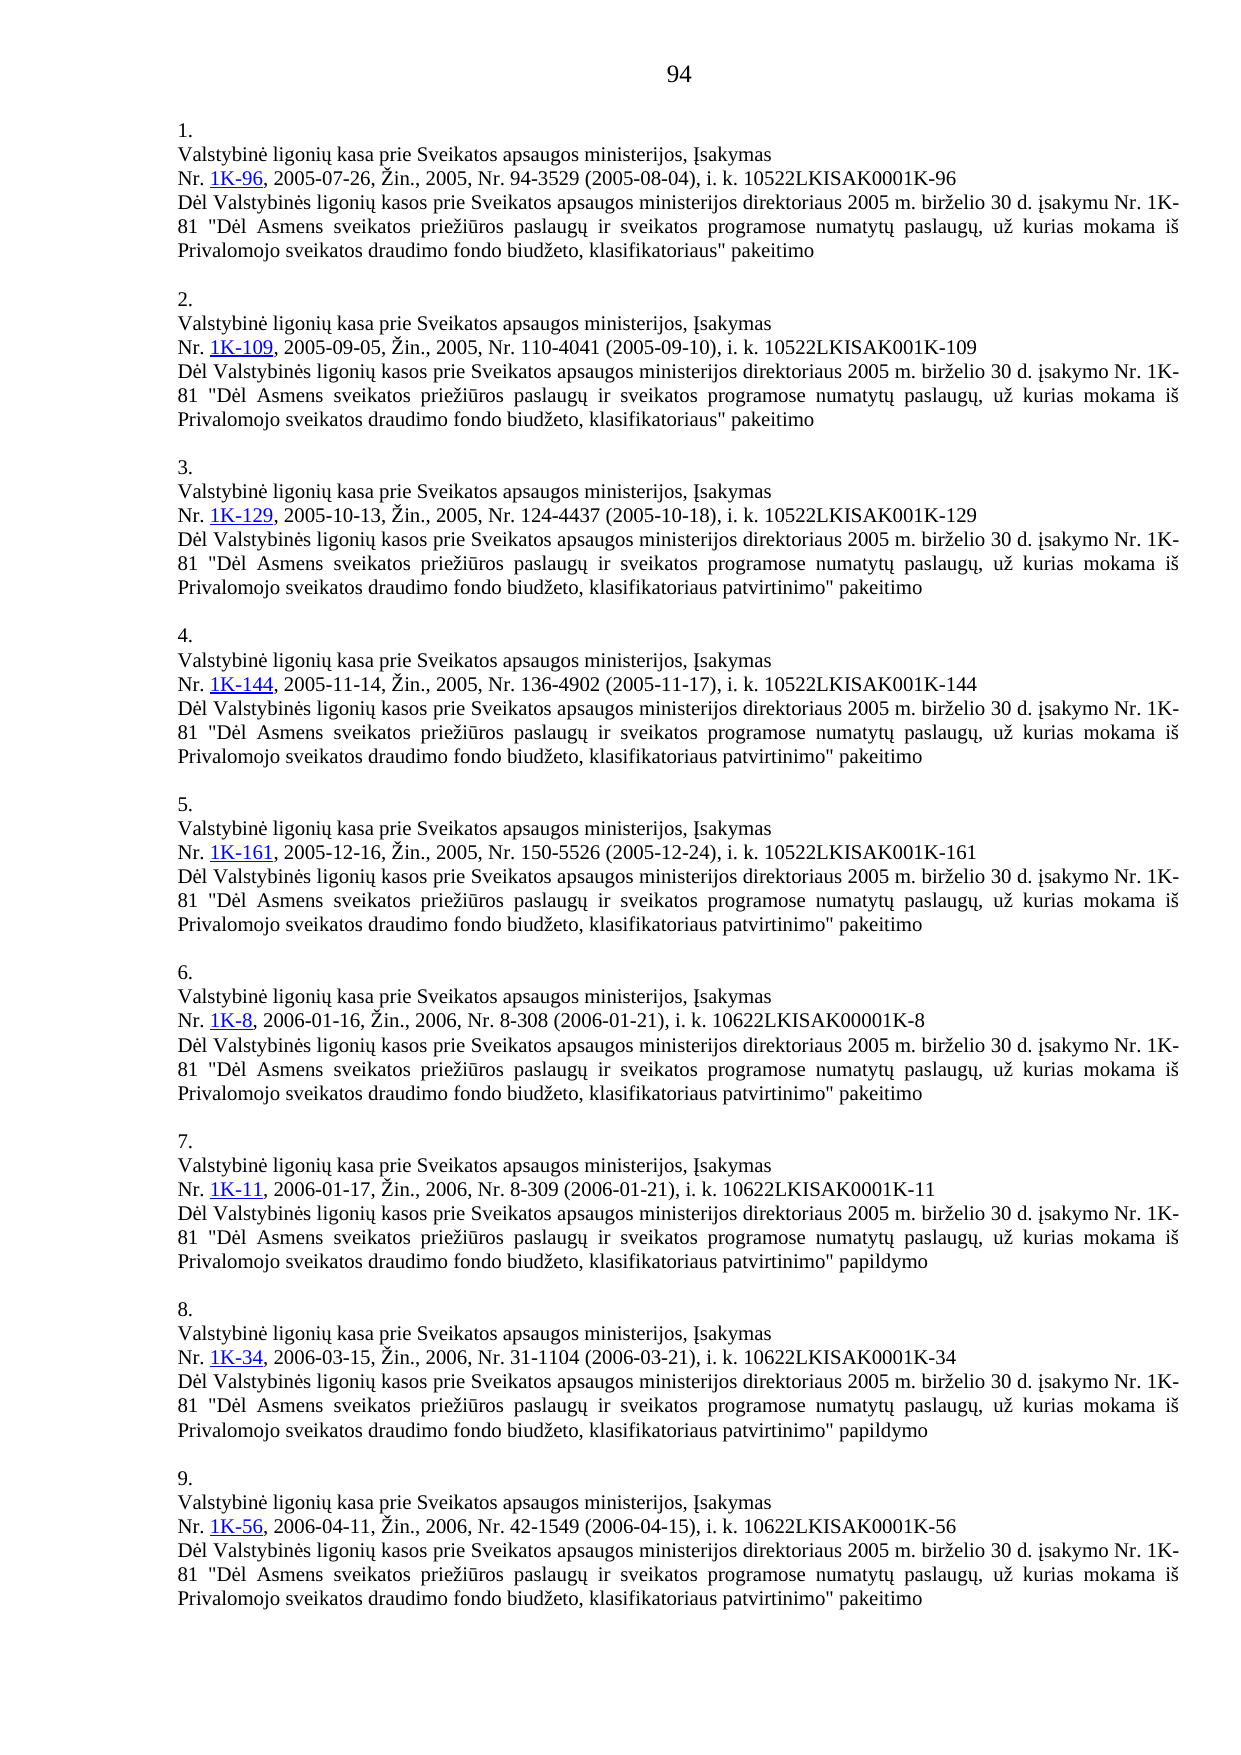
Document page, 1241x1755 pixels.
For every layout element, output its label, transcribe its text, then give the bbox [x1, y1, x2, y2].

text Valstybinė ligonių kasa prie Sveikatos apsaugos ministerijos, Įsakymas [177, 647, 1181, 672]
text Nr. 1K-8, 2006-01-16, Žin., 2006, Nr. 8-308 (2006-01-21), i. k. 10622LKISAK00001K-8 [177, 1008, 1181, 1032]
text Dėl Valstybinės ligonių kasos prie Sveikatos apsaugos ministerijos direktoriaus 2005 m. birželio 30 d. įsakymo Nr. 1K-81 "Dėl Asmens sveikatos priežiūros paslaugų ir sveikatos programose numatytų paslaugų, už kurias mokama iš Privalomojo sveikatos draudimo fondo biudžeto, klasifikatoriaus patvirtinimo" pakeitimo [177, 1538, 1181, 1610]
text Nr. 1K-129, 2005-10-13, Žin., 2005, Nr. 124-4437 (2005-10-18), i. k. 10522LKISAK001K-129 [177, 503, 1181, 527]
text Valstybinė ligonių kasa prie Sveikatos apsaugos ministerijos, Įsakymas [177, 1490, 1181, 1514]
text Nr. 1K-56, 2006-04-11, Žin., 2006, Nr. 42-1549 (2006-04-15), i. k. 10622LKISAK0001K-56 [177, 1514, 1181, 1538]
text Nr. 1K-161, 2005-12-16, Žin., 2005, Nr. 150-5526 (2005-12-24), i. k. 10522LKISAK001K-161 [177, 840, 1181, 864]
text Dėl Valstybinės ligonių kasos prie Sveikatos apsaugos ministerijos direktoriaus 2005 m. birželio 30 d. įsakymo Nr. 1K- 81 "Dėl Asmens sveikatos priežiūros paslaugų ir sveikatos programose numatytų paslaugų, už kurias mokama iš Privalomojo sveikatos draudimo fondo biudžeto, klasifikatoriaus patvirtinimo" papildymo [177, 1201, 1181, 1273]
text Nr. 1K-109, 2005-09-05, Žin., 2005, Nr. 110-4041 (2005-09-10), i. k. 10522LKISAK001K-109 [177, 335, 1181, 359]
text Valstybinė ligonių kasa prie Sveikatos apsaugos ministerijos, Įsakymas [177, 142, 1181, 166]
text 2. [177, 287, 1181, 311]
text 9. [177, 1466, 1181, 1490]
text Dėl Valstybinės ligonių kasos prie Sveikatos apsaugos ministerijos direktoriaus 2005 m. birželio 30 d. įsakymu Nr. 1K-81 "Dėl Asmens sveikatos priežiūros paslaugų ir sveikatos programose numatytų paslaugų, už kurias mokama iš Privalomojo sveikatos draudimo fondo biudžeto, klasifikatoriaus" pakeitimo [177, 190, 1181, 262]
text Valstybinė ligonių kasa prie Sveikatos apsaugos ministerijos, Įsakymas [177, 816, 1181, 840]
text Nr. 1K-96, 2005-07-26, Žin., 2005, Nr. 94-3529 (2005-08-04), i. k. 10522LKISAK0001K-96 [177, 166, 1181, 190]
text 7. [177, 1129, 1181, 1153]
text Valstybinė ligonių kasa prie Sveikatos apsaugos ministerijos, Įsakymas [177, 1153, 1181, 1177]
text 6. [177, 960, 1181, 984]
text Dėl Valstybinės ligonių kasos prie Sveikatos apsaugos ministerijos direktoriaus 2005 m. birželio 30 d. įsakymo Nr. 1K-81 "Dėl Asmens sveikatos priežiūros paslaugų ir sveikatos programose numatytų paslaugų, už kurias mokama iš Privalomojo sveikatos draudimo fondo biudžeto, klasifikatoriaus patvirtinimo" pakeitimo [177, 527, 1181, 599]
text Valstybinė ligonių kasa prie Sveikatos apsaugos ministerijos, Įsakymas [177, 1321, 1181, 1345]
text Dėl Valstybinės ligonių kasos prie Sveikatos apsaugos ministerijos direktoriaus 2005 m. birželio 30 d. įsakymo Nr. 1K-81 "Dėl Asmens sveikatos priežiūros paslaugų ir sveikatos programose numatytų paslaugų, už kurias mokama iš Privalomojo sveikatos draudimo fondo biudžeto, klasifikatoriaus patvirtinimo" pakeitimo [177, 864, 1181, 936]
text Valstybinė ligonių kasa prie Sveikatos apsaugos ministerijos, Įsakymas [177, 311, 1181, 335]
text Dėl Valstybinės ligonių kasos prie Sveikatos apsaugos ministerijos direktoriaus 2005 m. birželio 30 d. įsakymo Nr. 1K-81 "Dėl Asmens sveikatos priežiūros paslaugų ir sveikatos programose numatytų paslaugų, už kurias mokama iš Privalomojo sveikatos draudimo fondo biudžeto, klasifikatoriaus" pakeitimo [177, 359, 1181, 431]
text Valstybinė ligonių kasa prie Sveikatos apsaugos ministerijos, Įsakymas [177, 984, 1181, 1008]
text Dėl Valstybinės ligonių kasos prie Sveikatos apsaugos ministerijos direktoriaus 2005 m. birželio 30 d. įsakymo Nr. 1K-81 "Dėl Asmens sveikatos priežiūros paslaugų ir sveikatos programose numatytų paslaugų, už kurias mokama iš Privalomojo sveikatos draudimo fondo biudžeto, klasifikatoriaus patvirtinimo" papildymo [177, 1369, 1181, 1442]
text 4. [177, 623, 1181, 647]
text 1. [177, 118, 1181, 142]
text Dėl Valstybinės ligonių kasos prie Sveikatos apsaugos ministerijos direktoriaus 2005 m. birželio 30 d. įsakymo Nr. 1K- 81 "Dėl Asmens sveikatos priežiūros paslaugų ir sveikatos programose numatytų paslaugų, už kurias mokama iš Privalomojo sveikatos draudimo fondo biudžeto, klasifikatoriaus patvirtinimo" pakeitimo [177, 1032, 1181, 1105]
text Valstybinė ligonių kasa prie Sveikatos apsaugos ministerijos, Įsakymas [177, 479, 1181, 503]
text Nr. 1K-11, 2006-01-17, Žin., 2006, Nr. 8-309 (2006-01-21), i. k. 10622LKISAK0001K-11 [177, 1177, 1181, 1201]
text Nr. 1K-144, 2005-11-14, Žin., 2005, Nr. 136-4902 (2005-11-17), i. k. 10522LKISAK001K-144 [177, 672, 1181, 696]
text Dėl Valstybinės ligonių kasos prie Sveikatos apsaugos ministerijos direktoriaus 2005 m. birželio 30 d. įsakymo Nr. 1K-81 "Dėl Asmens sveikatos priežiūros paslaugų ir sveikatos programose numatytų paslaugų, už kurias mokama iš Privalomojo sveikatos draudimo fondo biudžeto, klasifikatoriaus patvirtinimo" pakeitimo [177, 696, 1181, 768]
text 5. [177, 792, 1181, 816]
text Nr. 1K-34, 2006-03-15, Žin., 2006, Nr. 31-1104 (2006-03-21), i. k. 10622LKISAK0001K-34 [177, 1345, 1181, 1369]
text 3. [177, 455, 1181, 479]
text 8. [177, 1297, 1181, 1321]
